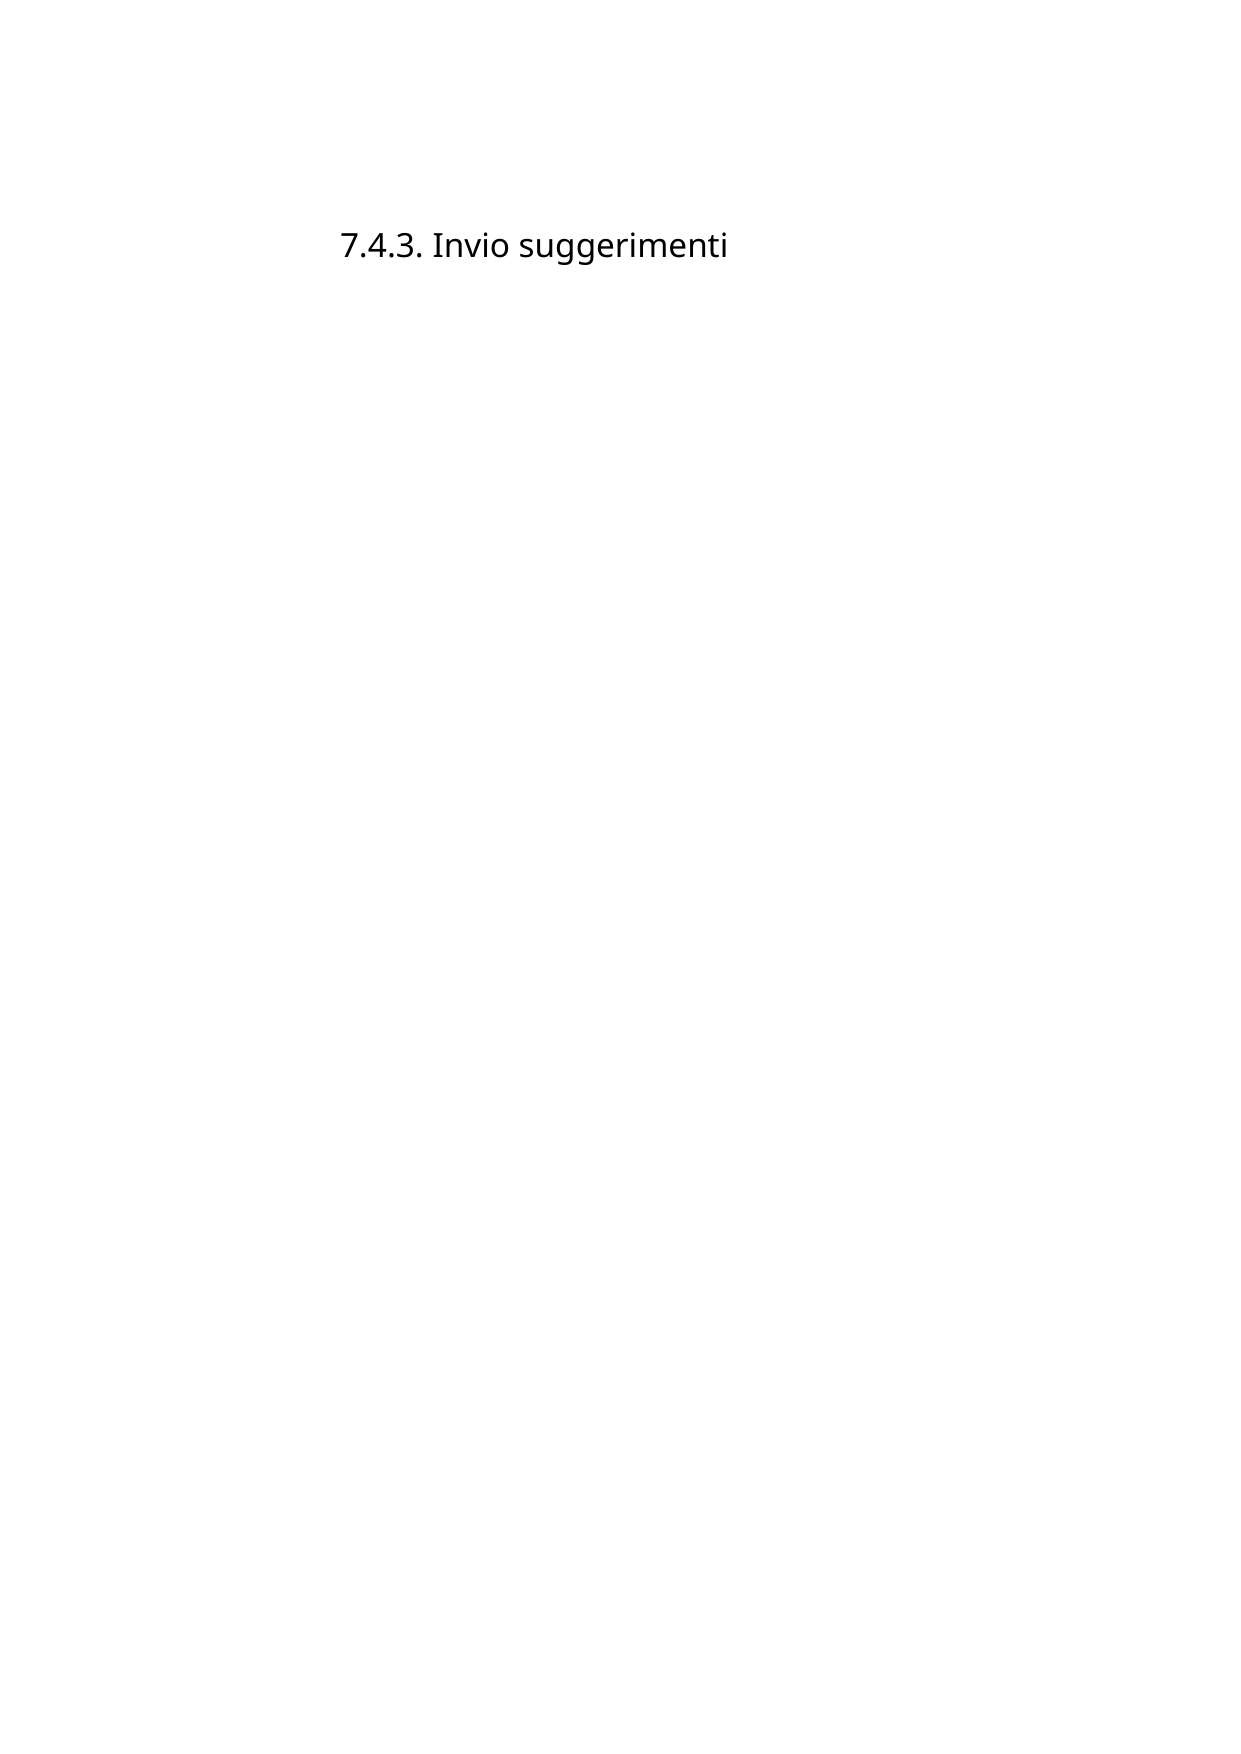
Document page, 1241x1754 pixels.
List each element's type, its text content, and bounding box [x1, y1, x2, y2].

text 7.4.3. Invio suggerimenti [340, 222, 1122, 267]
